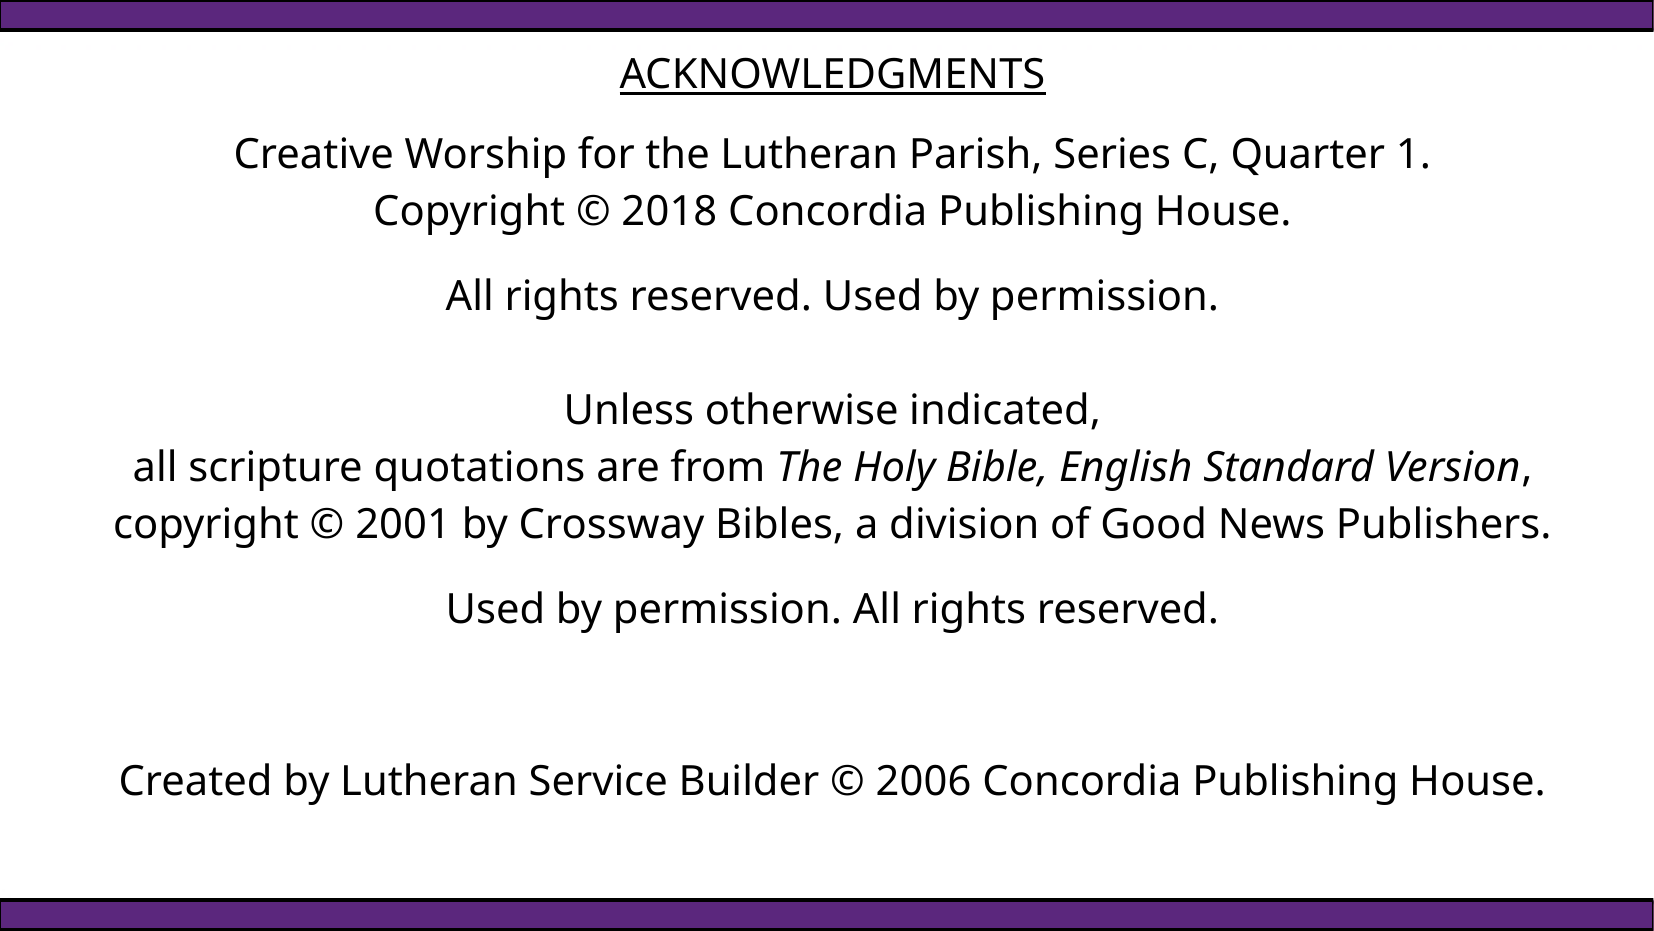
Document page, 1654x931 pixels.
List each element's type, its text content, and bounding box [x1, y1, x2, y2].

text_box ACKNOWLEDGMENTS Creative Worship for the Lutheran Parish, Series C, Quarter 1. Copyright © 2018 Concordia Publishing House. All rights reserved. Used by permission. Unless otherwise indicated, all scripture quotations are from The Holy Bible, English Standard Version, copyright © 2001 by Crossway Bibles, a division of Good News Publishers. Used by permission. All rights reserved. Created by Lutheran Service Builder © 2006 Concordia Publishing House. [52, 36, 1613, 796]
picture [0, 31, 1654, 900]
text_box [0, 0, 1654, 31]
text_box [0, 900, 1654, 931]
